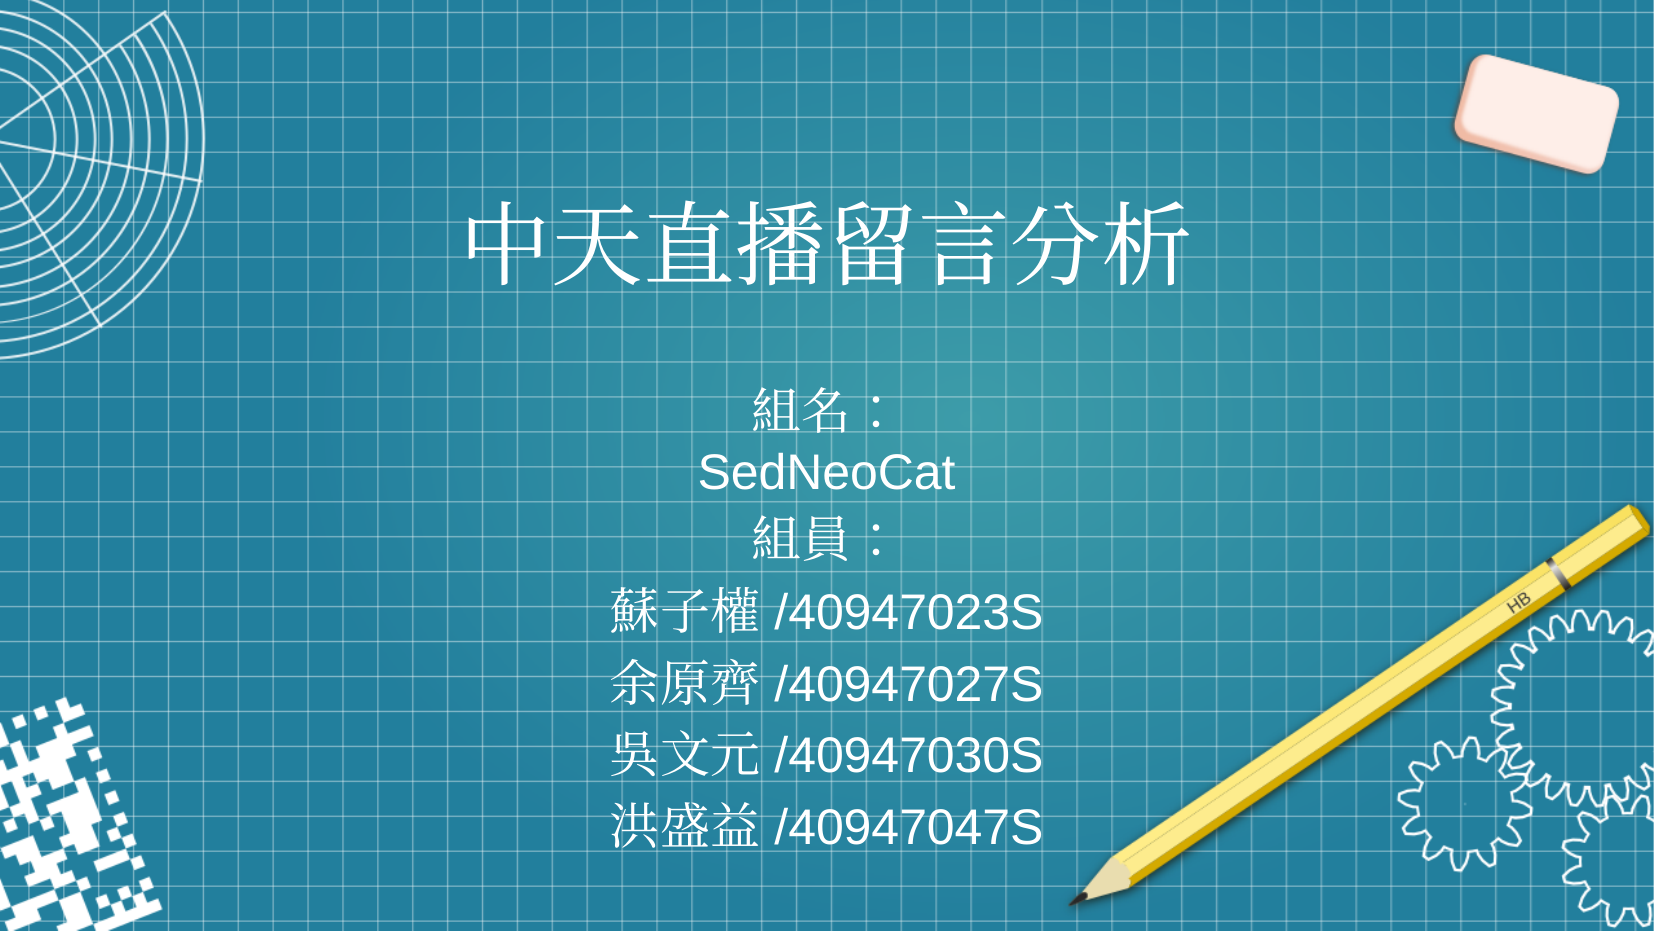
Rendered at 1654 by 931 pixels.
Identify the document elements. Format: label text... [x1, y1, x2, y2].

picture [0, 0, 1654, 931]
title 中天直播留言分析 [82, 132, 1571, 346]
subtitle 組名： SedNeoCat 組員： 蘇子權/40947023S 余原齊/40947027S 吳文元/40947030S 洪盛益/40947047S [82, 372, 1571, 859]
